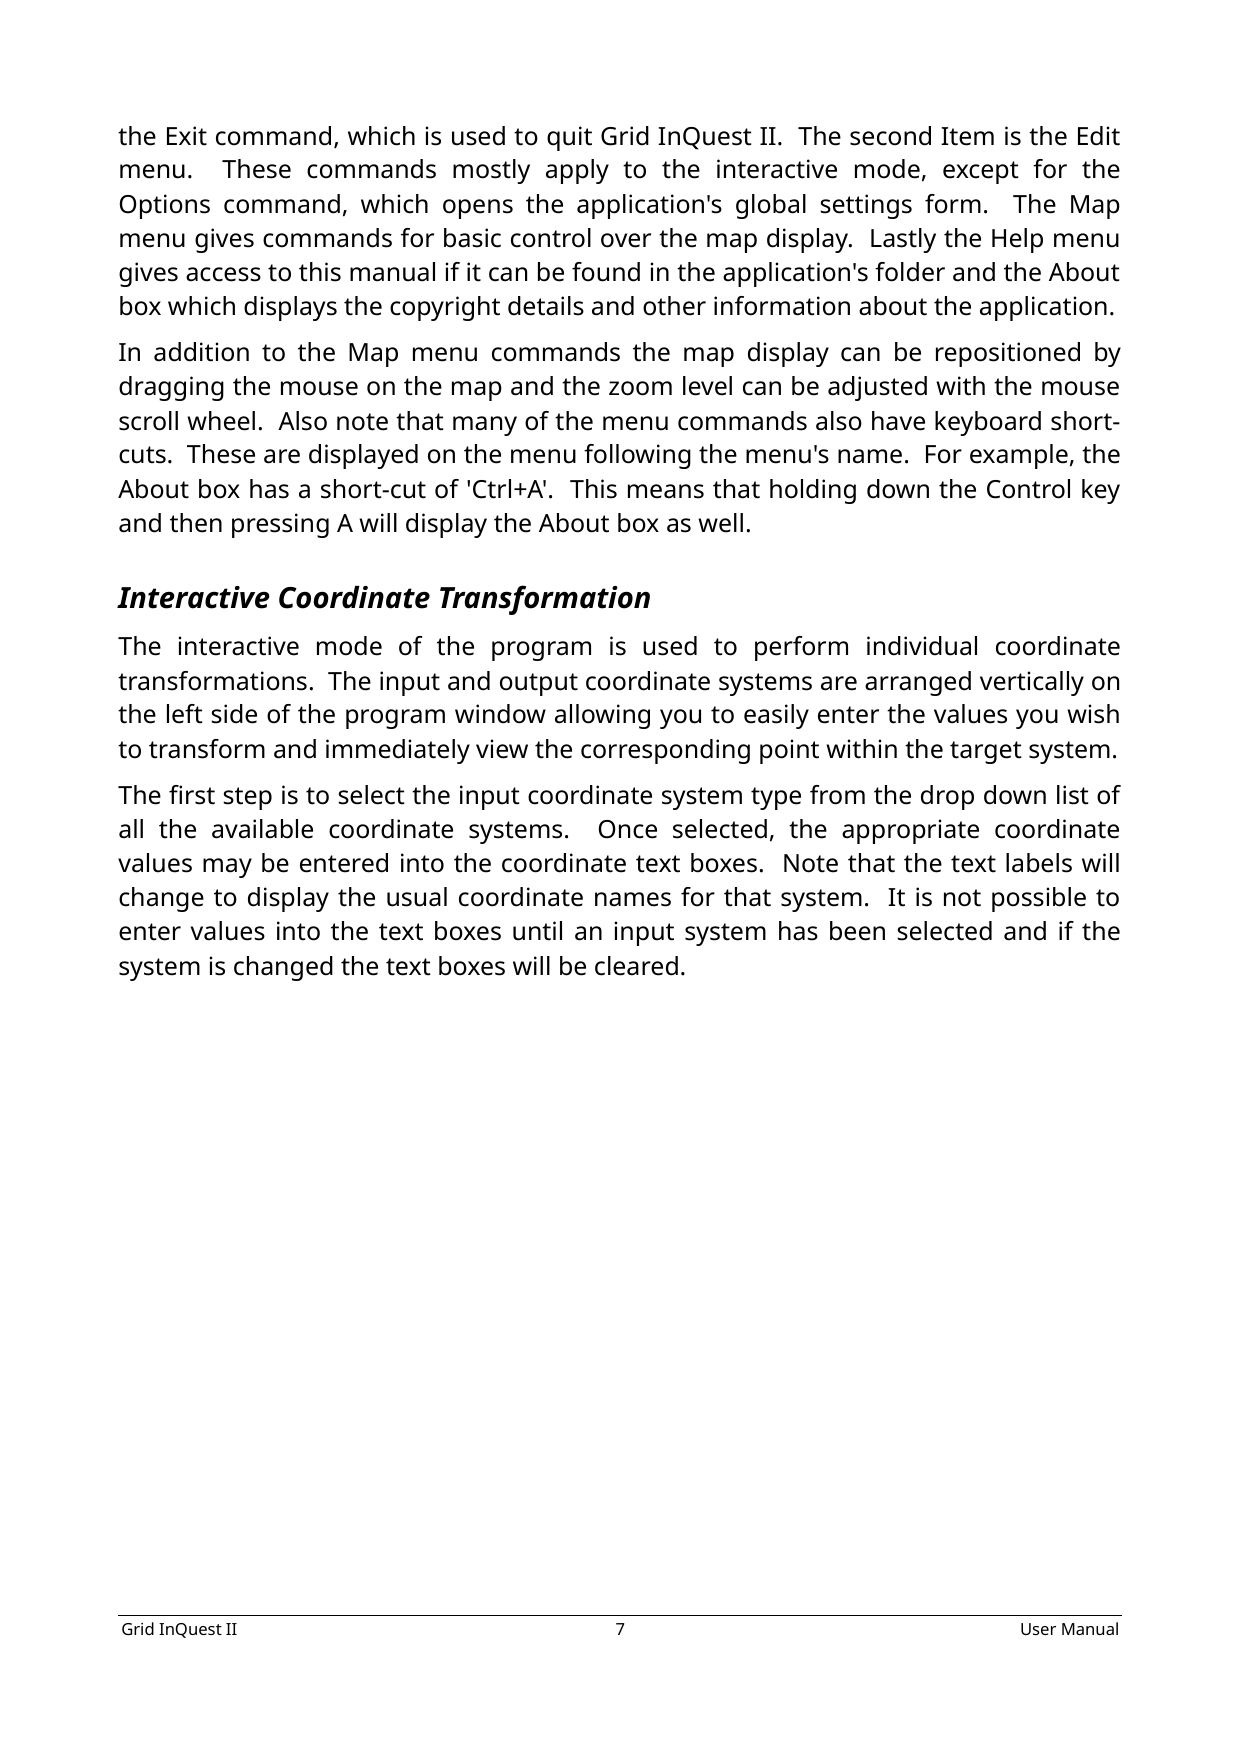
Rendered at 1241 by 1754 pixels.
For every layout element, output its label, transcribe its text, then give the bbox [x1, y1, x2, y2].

text In addition to the Map menu commands the map display can be repositioned by dragging the mouse on the map and the zoom level can be adjusted with the mouse scroll wheel. Also note that many of the menu commands also have keyboard short-cuts. These are displayed on the menu following the menu's name. For example, the About box has a short-cut of 'Ctrl+A'. This means that holding down the Control key and then pressing A will display the About box as well. [118, 335, 1122, 539]
text The interactive mode of the program is used to perform individual coordinate transformations. The input and output coordinate systems are arranged vertically on the left side of the program window allowing you to easily enter the values you wish to transform and immediately view the corresponding point within the target system. [118, 629, 1122, 765]
text the Exit command, which is used to quit Grid InQuest II. The second Item is the Edit menu. These commands mostly apply to the interactive mode, except for the Options command, which opens the application's global settings form. The Map menu gives commands for basic control over the map display. Lastly the Help menu gives access to this manual if it can be found in the application's folder and the About box which displays the copyright details and other information about the application. [118, 118, 1122, 322]
subtitle Interactive Coordinate Transformation [118, 577, 1122, 617]
text The first step is to select the input coordinate system type from the drop down list of all the available coordinate systems. Once selected, the appropriate coordinate values may be entered into the coordinate text boxes. Note that the text labels will change to display the usual coordinate names for that system. It is not possible to enter values into the text boxes until an input system has been selected and if the system is changed the text boxes will be cleared. [118, 778, 1122, 982]
